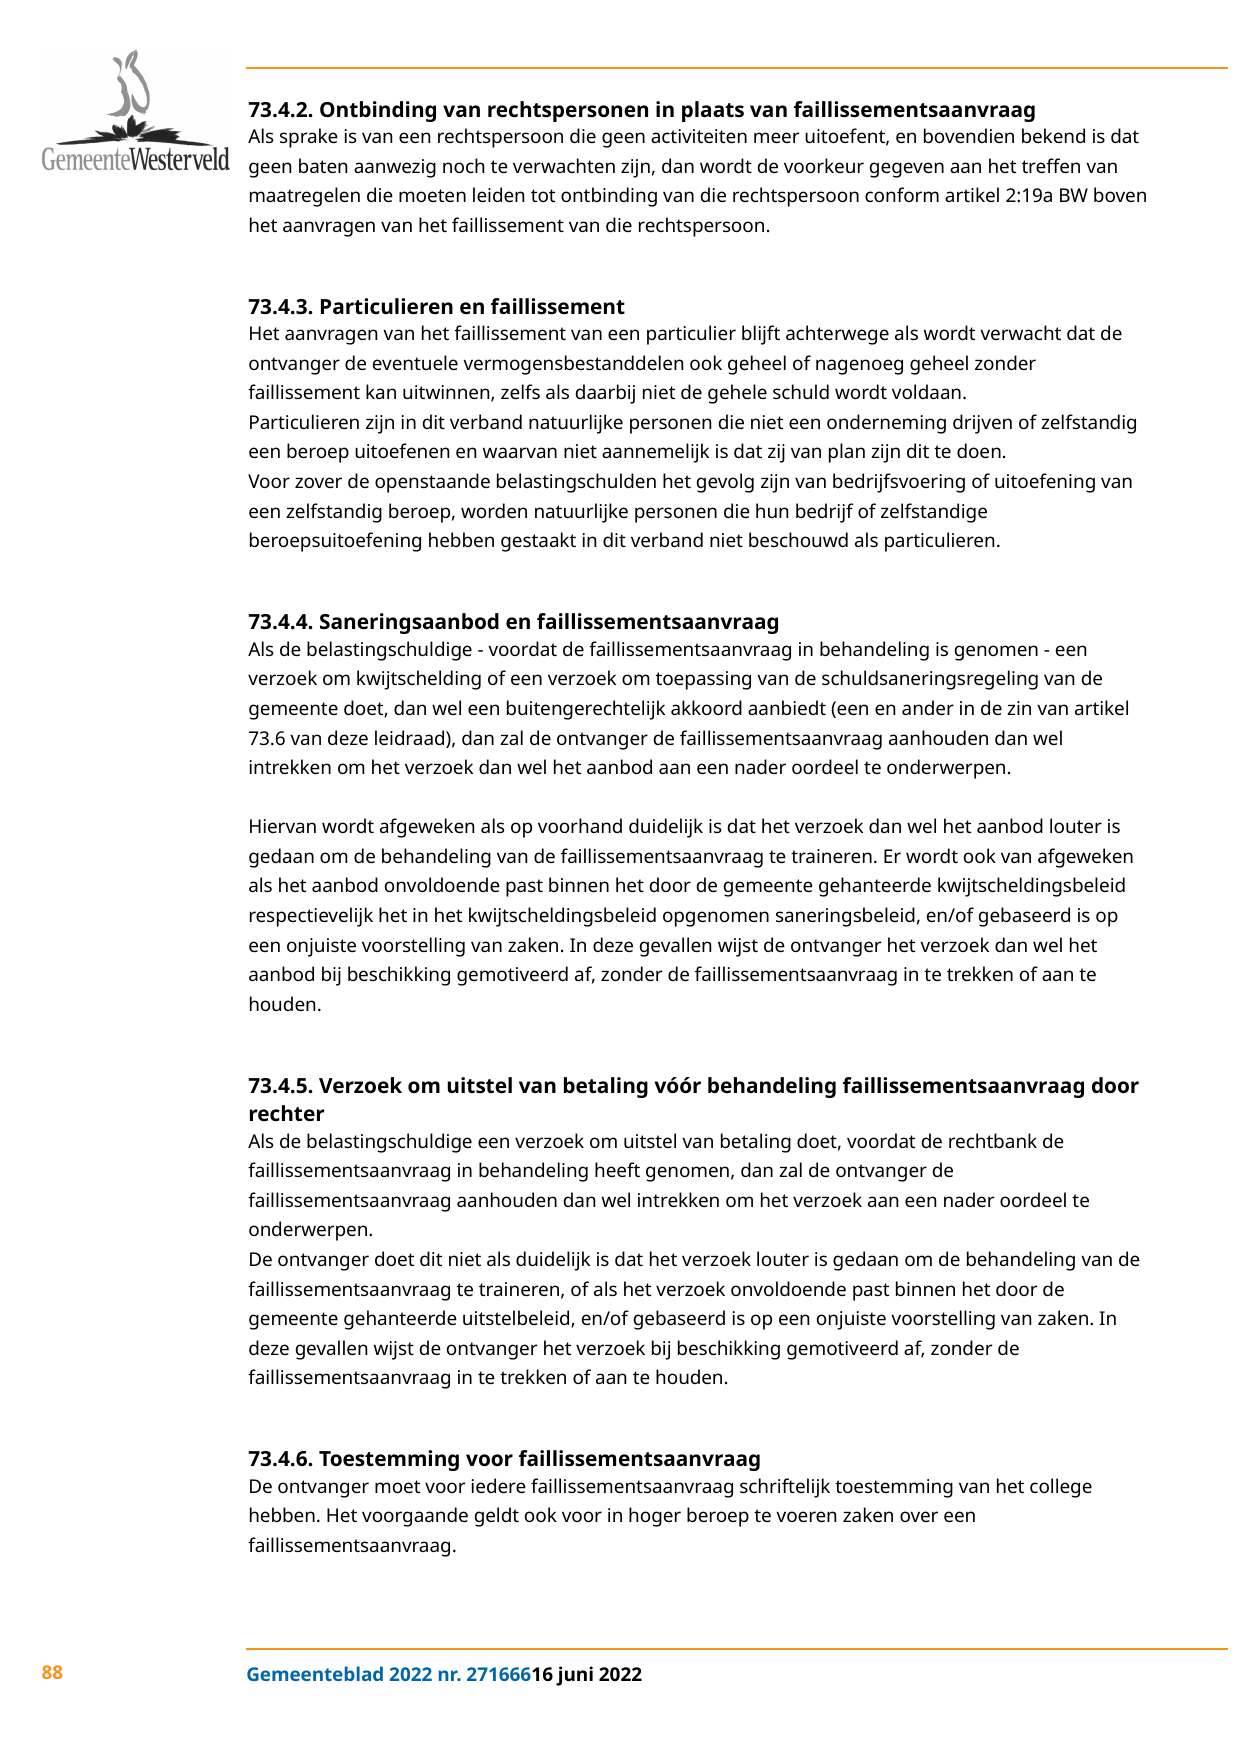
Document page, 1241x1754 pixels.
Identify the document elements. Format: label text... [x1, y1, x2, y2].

text Hiervan wordt afgeweken als op voorhand duidelijk is dat het verzoek dan wel het aanbod louter is gedaan om de behandeling van de faillissementsaanvraag te traineren. Er wordt ook van afgeweken als het aanbod onvoldoende past binnen het door de gemeente gehanteerde kwijtscheldingsbeleid respectievelijk het in het kwijtscheldingsbeleid opgenomen saneringsbeleid, en/of gebaseerd is op een onjuiste voorstelling van zaken. In deze gevallen wijst de ontvanger het verzoek dan wel het aanbod bij beschikking gemotiveerd af, zonder de faillissementsaanvraag in te trekken of aan te houden. [248, 813, 1152, 1017]
picture [41, 47, 231, 172]
text Als de belastingschuldige een verzoek om uitstel van betaling doet, voordat de rechtbank de faillissementsaanvraag in behandeling heeft genomen, dan zal de ontvanger de faillissementsaanvraag aanhouden dan wel intrekken om het verzoek aan een nader oordeel te onderwerpen. [248, 1128, 1152, 1242]
text 73.4.5. Verzoek om uitstel van betaling vóór behandeling faillissementsaanvraag door rechter [248, 1071, 1152, 1128]
text 73.4.6. Toestemming voor faillissementsaanvraag [248, 1444, 1152, 1473]
text De ontvanger moet voor iedere faillissementsaanvraag schriftelijk toestemming van het college hebben. Het voorgaande geldt ook voor in hoger beroep te voeren zaken over een faillissementsaanvraag. [248, 1473, 1152, 1558]
text Voor zover de openstaande belastingschulden het gevolg zijn van bedrijfsvoering of uitoefening van een zelfstandig beroep, worden natuurlijke personen die hun bedrijf of zelfstandige beroepsuitoefening hebben gestaakt in dit verband niet beschouwd als particulieren. [248, 468, 1152, 553]
text De ontvanger doet dit niet als duidelijk is dat het verzoek louter is gedaan om de behandeling van de faillissementsaanvraag te traineren, of als het verzoek onvoldoende past binnen het door de gemeente gehanteerde uitstelbeleid, en/of gebaseerd is op een onjuiste voorstelling van zaken. In deze gevallen wijst de ontvanger het verzoek bij beschikking gemotiveerd af, zonder de faillissementsaanvraag in te trekken of aan te houden. [248, 1246, 1152, 1390]
text Particulieren zijn in dit verband natuurlijke personen die niet een onderneming drijven of zelfstandig een beroep uitoefenen en waarvan niet aannemelijk is dat zij van plan zijn dit te doen. [248, 409, 1152, 464]
text 73.4.3. Particulieren en faillissement [248, 292, 1152, 320]
text Als sprake is van een rechtspersoon die geen activiteiten meer uitoefent, en bovendien bekend is dat geen baten aanwezig noch te verwachten zijn, dan wordt de voorkeur gegeven aan het treffen van maatregelen die moeten leiden tot ontbinding van die rechtspersoon conform artikel 2:19a BW boven het aanvragen van het faillissement van die rechtspersoon. [248, 123, 1152, 238]
text Als de belastingschuldige - voordat de faillissementsaanvraag in behandeling is genomen - een verzoek om kwijtschelding of een verzoek om toepassing van de schuldsaneringsregeling van de gemeente doet, dan wel een buitengerechtelijk akkoord aanbiedt (een en ander in de zin van artikel 73.6 van deze leidraad), dan zal de ontvanger de faillissementsaanvraag aanhouden dan wel intrekken om het verzoek dan wel het aanbod aan een nader oordeel te onderwerpen. [248, 636, 1152, 780]
text 73.4.2. Ontbinding van rechtspersonen in plaats van faillissementsaanvraag [248, 95, 1152, 123]
text 73.4.4. Saneringsaanbod en faillissementsaanvraag [248, 607, 1152, 636]
text Het aanvragen van het faillissement van een particulier blijft achterwege als wordt verwacht dat de ontvanger de eventuele vermogensbestanddelen ook geheel of nagenoeg geheel zonder faillissement kan uitwinnen, zelfs als daarbij niet de gehele schuld wordt voldaan. [248, 320, 1152, 405]
